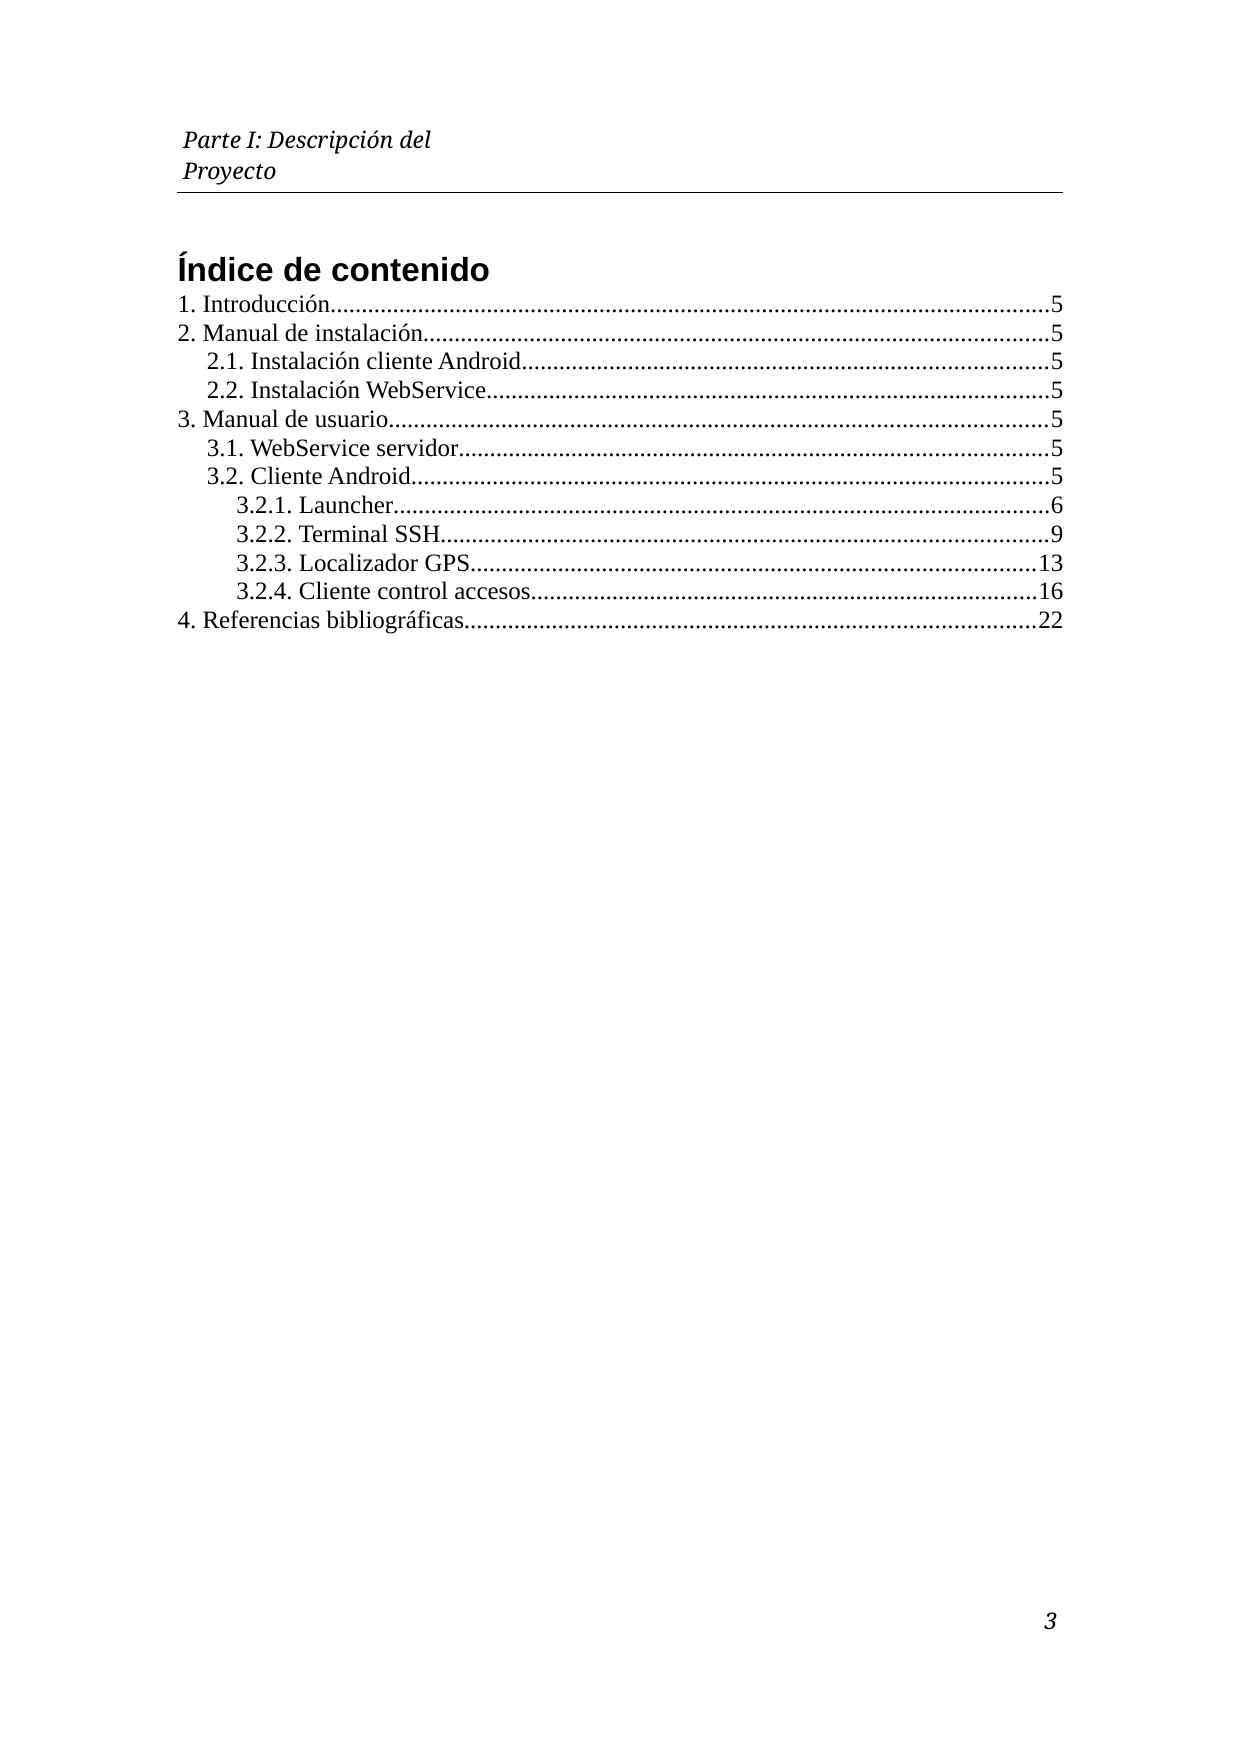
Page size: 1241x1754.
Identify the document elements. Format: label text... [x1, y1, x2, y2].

text 3.2.1. Launcher 6 [236, 490, 1063, 519]
text 2.1. Instalación cliente Android 5 [207, 346, 1063, 375]
text 3.1. WebService servidor 5 [207, 433, 1063, 461]
text 3.2.3. Localizador GPS 13 [236, 548, 1063, 576]
text 2.2. Instalación WebService 5 [207, 375, 1063, 404]
text 3.2.2. Terminal SSH 9 [236, 519, 1063, 548]
text 2. Manual de instalación 5 [177, 318, 1063, 346]
subtitle Índice de contenido [177, 250, 1063, 289]
text 1. Introducción 5 [177, 289, 1063, 318]
text 3. Manual de usuario 5 [177, 404, 1063, 433]
text 3.2. Cliente Android 5 [207, 461, 1063, 490]
text 4. Referencias bibliográficas 22 [177, 605, 1063, 634]
text 3.2.4. Cliente control accesos 16 [236, 576, 1063, 605]
